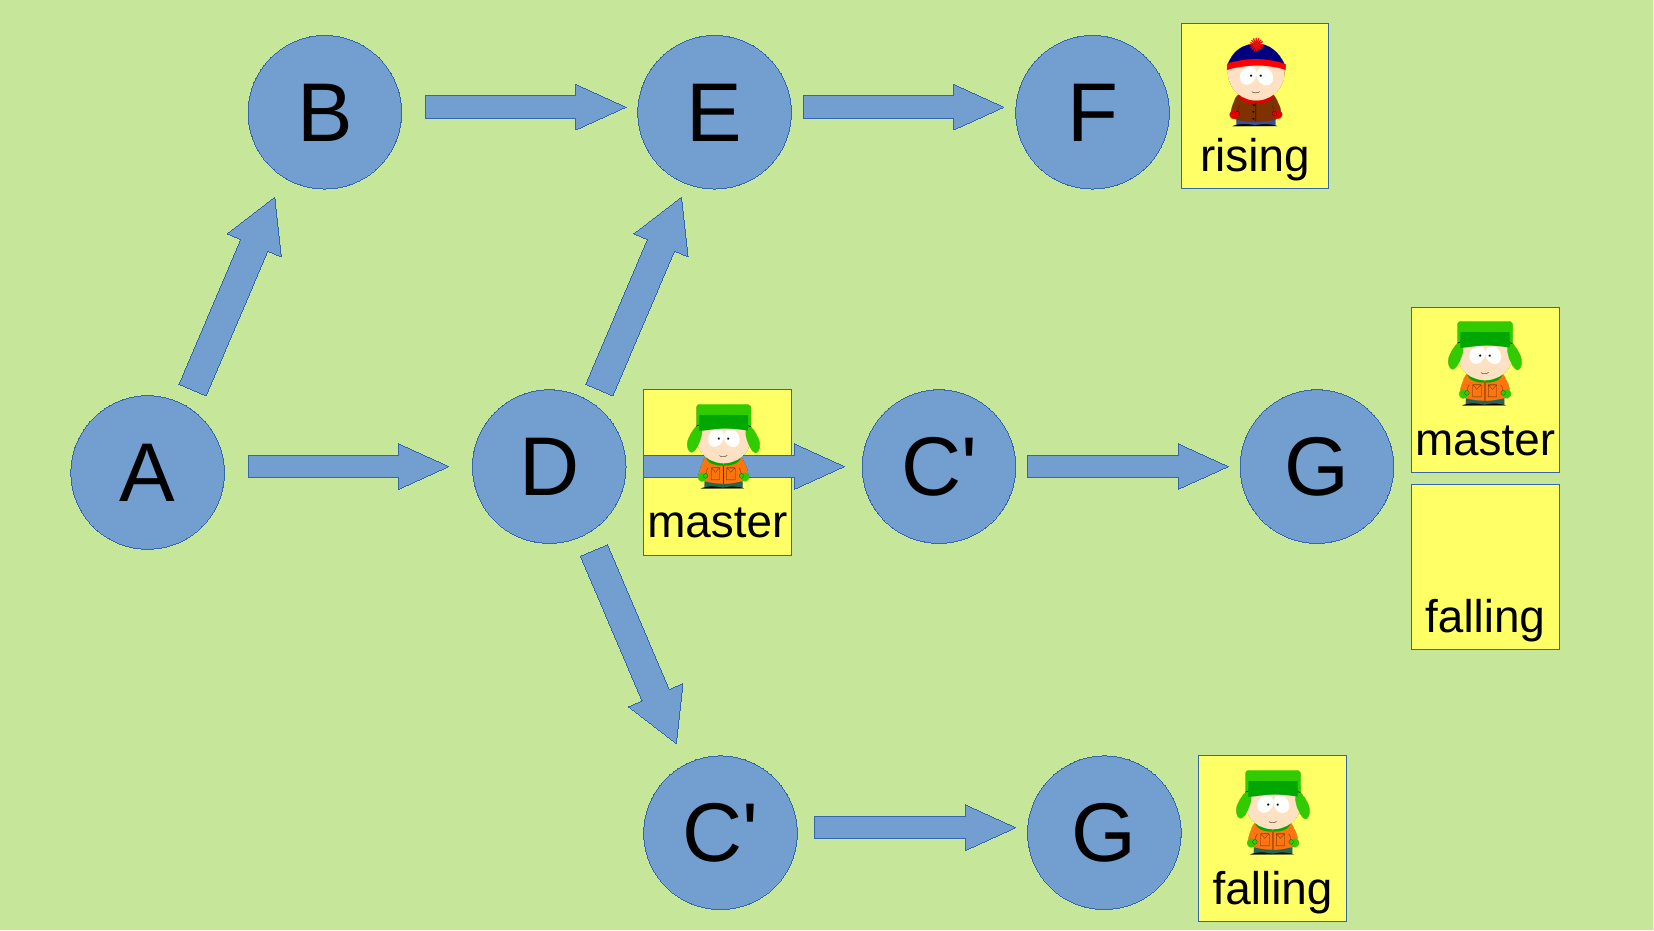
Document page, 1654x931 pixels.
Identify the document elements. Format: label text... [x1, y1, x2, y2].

text_box F [1015, 35, 1170, 190]
text_box [248, 443, 449, 490]
text_box [425, 84, 627, 130]
text_box master [643, 478, 792, 556]
text_box E [637, 35, 792, 190]
text_box [1027, 443, 1229, 490]
picture [1234, 767, 1312, 857]
text_box [762, 443, 845, 490]
text_box [643, 455, 685, 478]
text_box C' [643, 755, 798, 910]
text_box G [1027, 755, 1182, 910]
text_box master [1411, 307, 1560, 473]
text_box B [248, 35, 402, 190]
text_box C' [862, 389, 1016, 544]
text_box [585, 197, 689, 396]
text_box master [643, 389, 792, 455]
text_box falling [1411, 484, 1560, 650]
text_box [803, 84, 1004, 130]
text_box A [70, 395, 225, 550]
text_box falling [1198, 755, 1347, 922]
text_box [580, 544, 683, 744]
text_box [178, 197, 282, 396]
picture [685, 401, 762, 491]
text_box G [1240, 389, 1394, 544]
picture [1446, 318, 1524, 408]
text_box rising [1181, 23, 1329, 189]
text_box D [472, 389, 627, 544]
text_box [814, 804, 1016, 851]
picture [1224, 35, 1288, 128]
